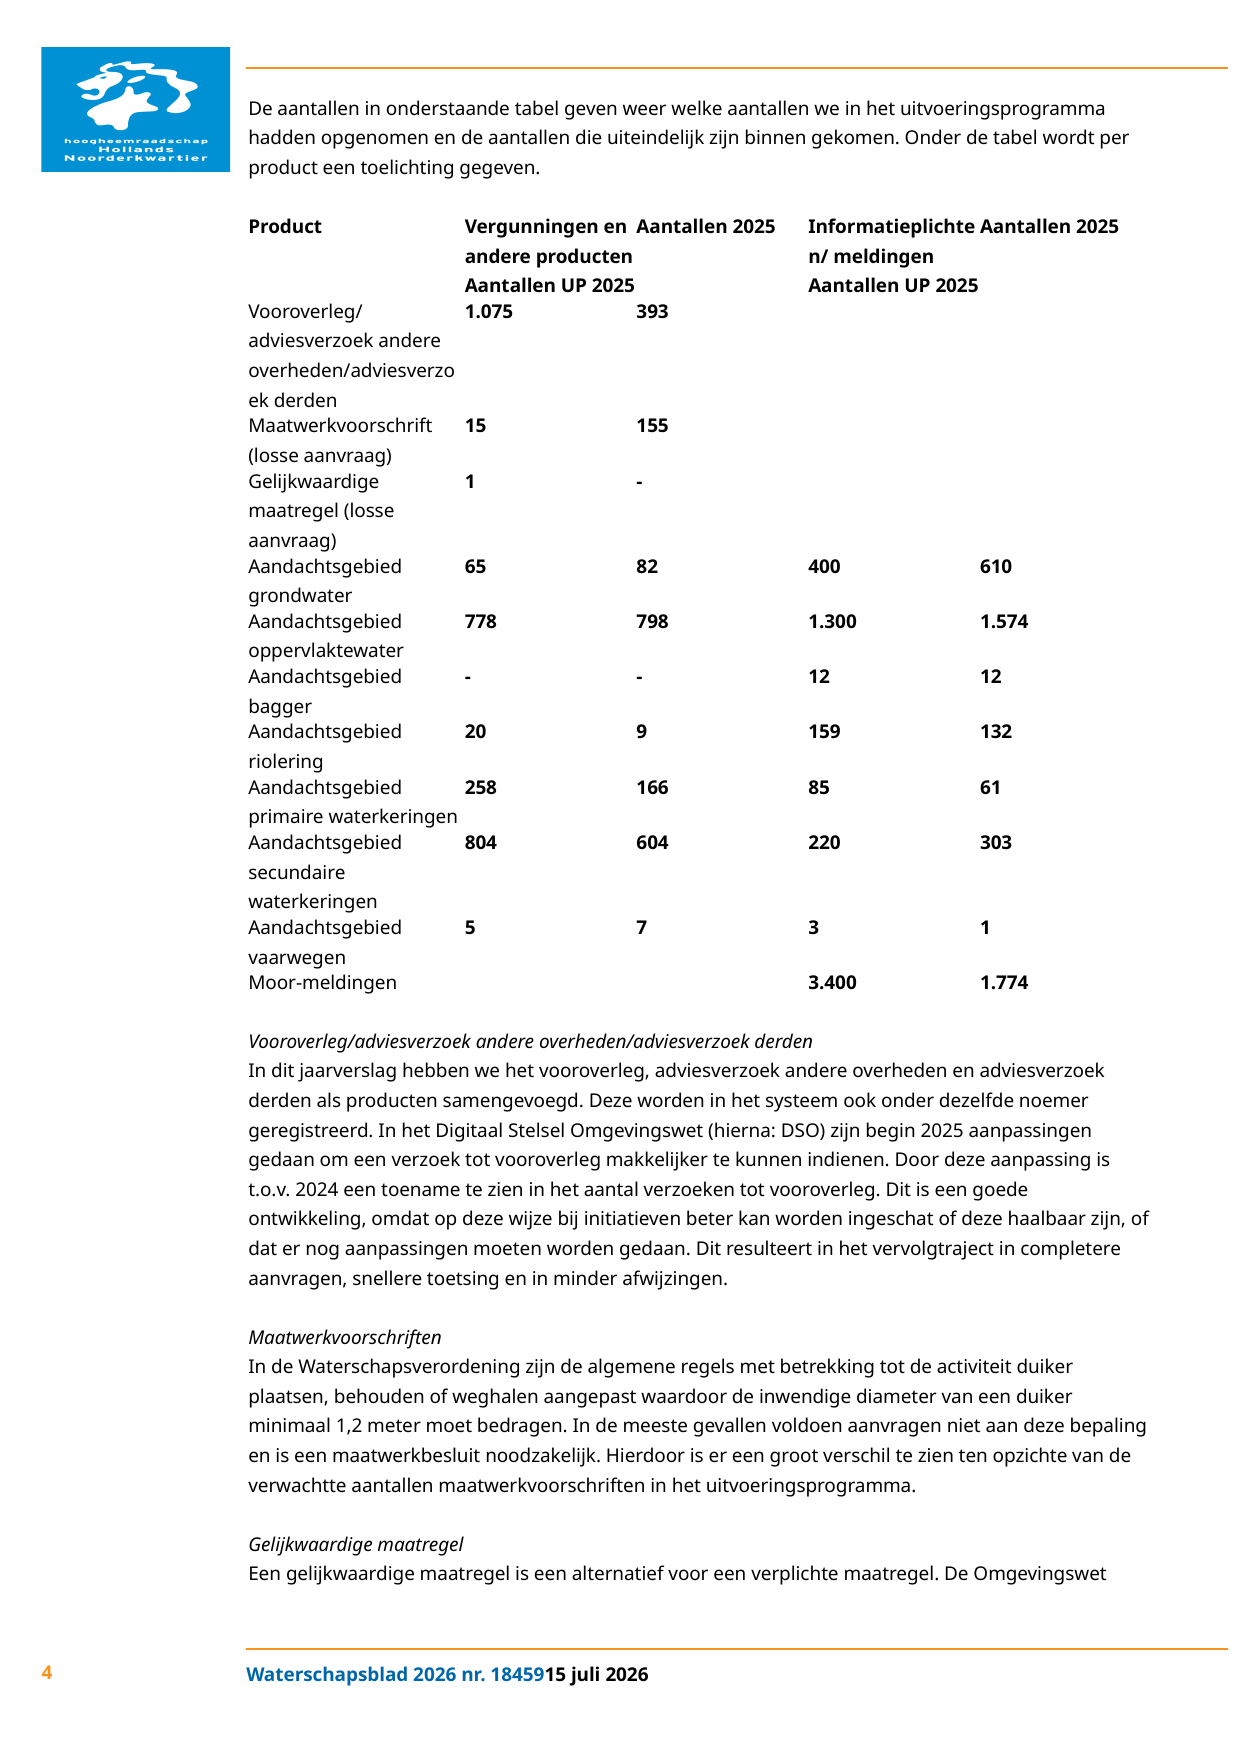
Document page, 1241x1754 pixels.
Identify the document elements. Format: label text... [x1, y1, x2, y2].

table_cell 604 [636, 829, 808, 914]
table_cell [980, 298, 1152, 413]
table_cell 1 [980, 914, 1152, 969]
table_cell 9 [636, 719, 808, 774]
text Vooroverleg/adviesverzoek andere overheden/adviesverzoek derden [248, 1028, 1152, 1054]
table_cell 132 [980, 719, 1152, 774]
table_cell 798 [636, 608, 808, 663]
table_cell Vooroverleg/adviesverzoek andere overheden/adviesverzoek derden [248, 298, 464, 413]
picture [88, 87, 157, 130]
table_cell 82 [636, 553, 808, 608]
table_cell 400 [808, 553, 980, 608]
table_cell 7 [636, 914, 808, 969]
table_cell [980, 468, 1152, 553]
picture [129, 76, 144, 82]
table_header Product [248, 213, 464, 298]
table_cell Aandachtsgebied riolering [248, 719, 464, 774]
table_cell Maatwerkvoorschrift (losse aanvraag) [248, 413, 464, 468]
table_cell Aandachtsgebied secundaire waterkeringen [248, 829, 464, 914]
table_cell Aandachtsgebied oppervlaktewater [248, 608, 464, 663]
table_cell 3.400 [808, 970, 980, 995]
table_cell 85 [808, 774, 980, 829]
table_cell [636, 970, 808, 995]
table_cell 12 [980, 664, 1152, 719]
table_header Aantallen 2025 [636, 213, 808, 298]
table_cell 804 [465, 829, 636, 914]
table_cell 1.774 [980, 970, 1152, 995]
table_cell - [636, 664, 808, 719]
picture [118, 62, 197, 112]
table_cell 258 [465, 774, 636, 829]
text Een gelijkwaardige maatregel is een alternatief voor een verplichte maatregel. De Omgevingswet [248, 1561, 1152, 1586]
picture [78, 64, 122, 99]
table_cell 1.075 [465, 298, 636, 413]
table_cell 1.300 [808, 608, 980, 663]
table_cell 155 [636, 413, 808, 468]
table_cell 5 [465, 914, 636, 969]
table_header Aantallen 2025 [980, 213, 1152, 298]
table_cell - [636, 468, 808, 553]
table_cell 3 [808, 914, 980, 969]
table_cell 61 [980, 774, 1152, 829]
table_cell 1 [465, 468, 636, 553]
table_cell [808, 468, 980, 553]
table_cell [808, 298, 980, 413]
table_cell 159 [808, 719, 980, 774]
table_cell 610 [980, 553, 1152, 608]
table_header Vergunningen en andere producten Aantallen UP 2025 [465, 213, 636, 298]
table_cell 166 [636, 774, 808, 829]
table_cell [465, 970, 636, 995]
table_cell 20 [465, 719, 636, 774]
table_cell Aandachtsgebied primaire waterkeringen [248, 774, 464, 829]
table_cell 65 [465, 553, 636, 608]
table_cell Moor-meldingen [248, 970, 464, 995]
table_cell 12 [808, 664, 980, 719]
text In dit jaarverslag hebben we het vooroverleg, adviesverzoek andere overheden en adviesverzoek derden als producten samengevoegd. Deze worden in het systeem ook onder dezelfde noemer geregistreerd. In het Digitaal Stelsel Omgevingswet (hierna: DSO) zijn begin 2025 aanpassingen gedaan om een verzoek tot vooroverleg makkelijker te kunnen indienen. Door deze aanpassing is t.o.v. 2024 een toename te zien in het aantal verzoeken tot vooroverleg. Dit is een goede ontwikkeling, omdat op deze wijze bij initiatieven beter kan worden ingeschat of deze haalbaar zijn, of dat er nog aanpassingen moeten worden gedaan. Dit resulteert in het vervolgtraject in completere aanvragen, snellere toetsing en in minder afwijzingen. [248, 1058, 1152, 1291]
table_cell 303 [980, 829, 1152, 914]
text Maatwerkvoorschriften [248, 1324, 1152, 1350]
table_cell 1.574 [980, 608, 1152, 663]
table_cell [980, 413, 1152, 468]
table_cell 220 [808, 829, 980, 914]
table_header Informatieplichten/ meldingen Aantallen UP 2025 [808, 213, 980, 298]
text Gelijkwaardige maatregel [248, 1531, 1152, 1557]
table_cell 15 [465, 413, 636, 468]
table_cell - [465, 664, 636, 719]
table_cell 393 [636, 298, 808, 413]
table_cell [808, 413, 980, 468]
table_cell Aandachtsgebied bagger [248, 664, 464, 719]
table_cell 778 [465, 608, 636, 663]
text De aantallen in onderstaande tabel geven weer welke aantallen we in het uitvoeringsprogramma hadden opgenomen en de aantallen die uiteindelijk zijn binnen gekomen. Onder de tabel wordt per product een toelichting gegeven. [248, 95, 1152, 180]
table_cell Aandachtsgebied vaarwegen [248, 914, 464, 969]
text In de Waterschapsverordening zijn de algemene regels met betrekking tot de activiteit duiker plaatsen, behouden of weghalen aangepast waardoor de inwendige diameter van een duiker minimaal 1,2 meter moet bedragen. In de meeste gevallen voldoen aanvragen niet aan deze bepaling en is een maatwerkbesluit noodzakelijk. Hierdoor is er een groot verschil te zien ten opzichte van de verwachtte aantallen maatwerkvoorschriften in het uitvoeringsprogramma. [248, 1353, 1152, 1498]
table_cell Aandachtsgebied grondwater [248, 553, 464, 608]
table_cell Gelijkwaardige maatregel (losse aanvraag) [248, 468, 464, 553]
